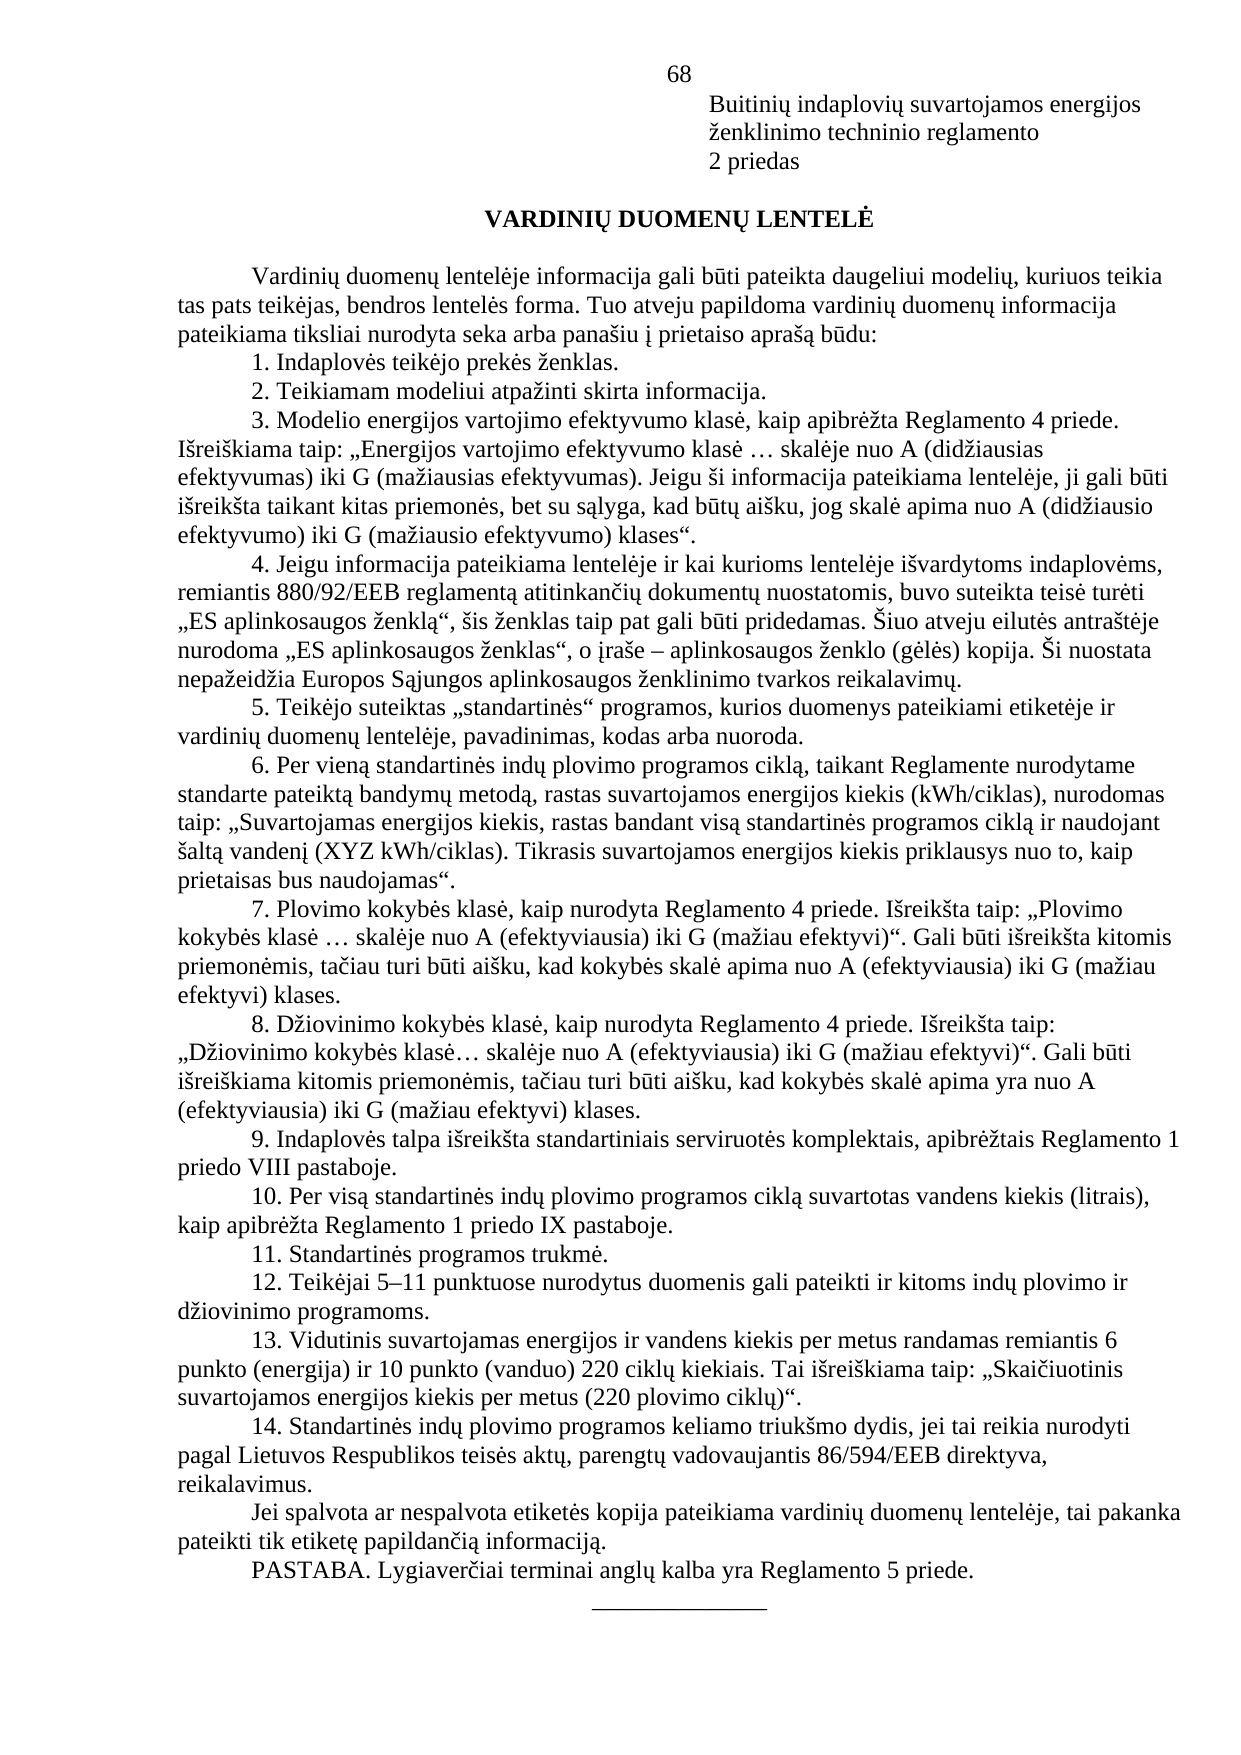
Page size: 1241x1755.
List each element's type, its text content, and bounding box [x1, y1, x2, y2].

text 14. Standartinės indų plovimo programos keliamo triukšmo dydis, jei tai reikia nurodyti pagal Lietuvos Respublikos teisės aktų, parengtų vadovaujantis 86/594/EEB direktyva, reikalavimus. [177, 1411, 1181, 1497]
text VARDINIŲ DUOMENŲ LENTELĖ [177, 204, 1181, 232]
text Jei spalvota ar nespalvota etiketės kopija pateikiama vardinių duomenų lentelėje, tai pakanka pateikti tik etiketę papildančią informaciją. [177, 1497, 1181, 1555]
text Buitinių indaplovių suvartojamos energijos [709, 89, 1181, 117]
text PASTABA. Lygiaverčiai terminai anglų kalba yra Reglamento 5 priede. [177, 1555, 1181, 1584]
text ______________ [177, 1584, 1181, 1612]
text 4. Jeigu informacija pateikiama lentelėje ir kai kurioms lentelėje išvardytoms indaplovėms, remiantis 880/92/EEB reglamentą atitinkančių dokumentų nuostatomis, buvo suteikta teisė turėti „ES aplinkosaugos ženklą“, šis ženklas taip pat gali būti pridedamas. Šiuo atveju eilutės antraštėje nurodoma „ES aplinkosaugos ženklas“, o įraše – aplinkosaugos ženklo (gėlės) kopija. Ši nuostata nepažeidžia Europos Sąjungos aplinkosaugos ženklinimo tvarkos reikalavimų. [177, 549, 1181, 692]
text 7. Plovimo kokybės klasė, kaip nurodyta Reglamento 4 priede. Išreikšta taip: „Plovimo kokybės klasė … skalėje nuo A (efektyviausia) iki G (mažiau efektyvi)“. Gali būti išreikšta kitomis priemonėmis, tačiau turi būti aišku, kad kokybės skalė apima nuo A (efektyviausia) iki G (mažiau efektyvi) klases. [177, 894, 1181, 1009]
text 1. Indaplovės teikėjo prekės ženklas. [177, 347, 1181, 376]
text 9. Indaplovės talpa išreikšta standartiniais serviruotės komplektais, apibrėžtais Reglamento 1 priedo VIII pastaboje. [177, 1124, 1181, 1181]
text 6. Per vieną standartinės indų plovimo programos ciklą, taikant Reglamente nurodytame standarte pateiktą bandymų metodą, rastas suvartojamos energijos kiekis (kWh/ciklas), nurodomas taip: „Suvartojamas energijos kiekis, rastas bandant visą standartinės programos ciklą ir naudojant šaltą vandenį (XYZ kWh/ciklas). Tikrasis suvartojamos energijos kiekis priklausys nuo to, kaip prietaisas bus naudojamas“. [177, 750, 1181, 894]
text 5. Teikėjo suteiktas „standartinės“ programos, kurios duomenys pateikiami etiketėje ir vardinių duomenų lentelėje, pavadinimas, kodas arba nuoroda. [177, 692, 1181, 750]
text ženklinimo techninio reglamento [177, 117, 1181, 146]
text 11. Standartinės programos trukmė. [177, 1239, 1181, 1267]
text 12. Teikėjai 5–11 punktuose nurodytus duomenis gali pateikti ir kitoms indų plovimo ir džiovinimo programoms. [177, 1267, 1181, 1325]
text Vardinių duomenų lentelėje informacija gali būti pateikta daugeliui modelių, kuriuos teikia tas pats teikėjas, bendros lentelės forma. Tuo atveju papildoma vardinių duomenų informacija pateikiama tiksliai nurodyta seka arba panašiu į prietaiso aprašą būdu: [177, 261, 1181, 347]
text 10. Per visą standartinės indų plovimo programos ciklą suvartotas vandens kiekis (litrais), kaip apibrėžta Reglamento 1 priedo IX pastaboje. [177, 1181, 1181, 1239]
text 2. Teikiamam modeliui atpažinti skirta informacija. [177, 376, 1181, 405]
text 8. Džiovinimo kokybės klasė, kaip nurodyta Reglamento 4 priede. Išreikšta taip: „Džiovinimo kokybės klasė… skalėje nuo A (efektyviausia) iki G (mažiau efektyvi)“. Gali būti išreiškiama kitomis priemonėmis, tačiau turi būti aišku, kad kokybės skalė apima yra nuo A (efektyviausia) iki G (mažiau efektyvi) klases. [177, 1009, 1181, 1124]
text 3. Modelio energijos vartojimo efektyvumo klasė, kaip apibrėžta Reglamento 4 priede. Išreiškiama taip: „Energijos vartojimo efektyvumo klasė … skalėje nuo A (didžiausias efektyvumas) iki G (mažiausias efektyvumas). Jeigu ši informacija pateikiama lentelėje, ji gali būti išreikšta taikant kitas priemonės, bet su sąlyga, kad būtų aišku, jog skalė apima nuo A (didžiausio efektyvumo) iki G (mažiausio efektyvumo) klases“. [177, 405, 1181, 549]
text 13. Vidutinis suvartojamas energijos ir vandens kiekis per metus randamas remiantis 6 punkto (energija) ir 10 punkto (vanduo) 220 ciklų kiekiais. Tai išreiškiama taip: „Skaičiuotinis suvartojamos energijos kiekis per metus (220 plovimo ciklų)“. [177, 1325, 1181, 1411]
text 2 priedas [177, 146, 1181, 175]
